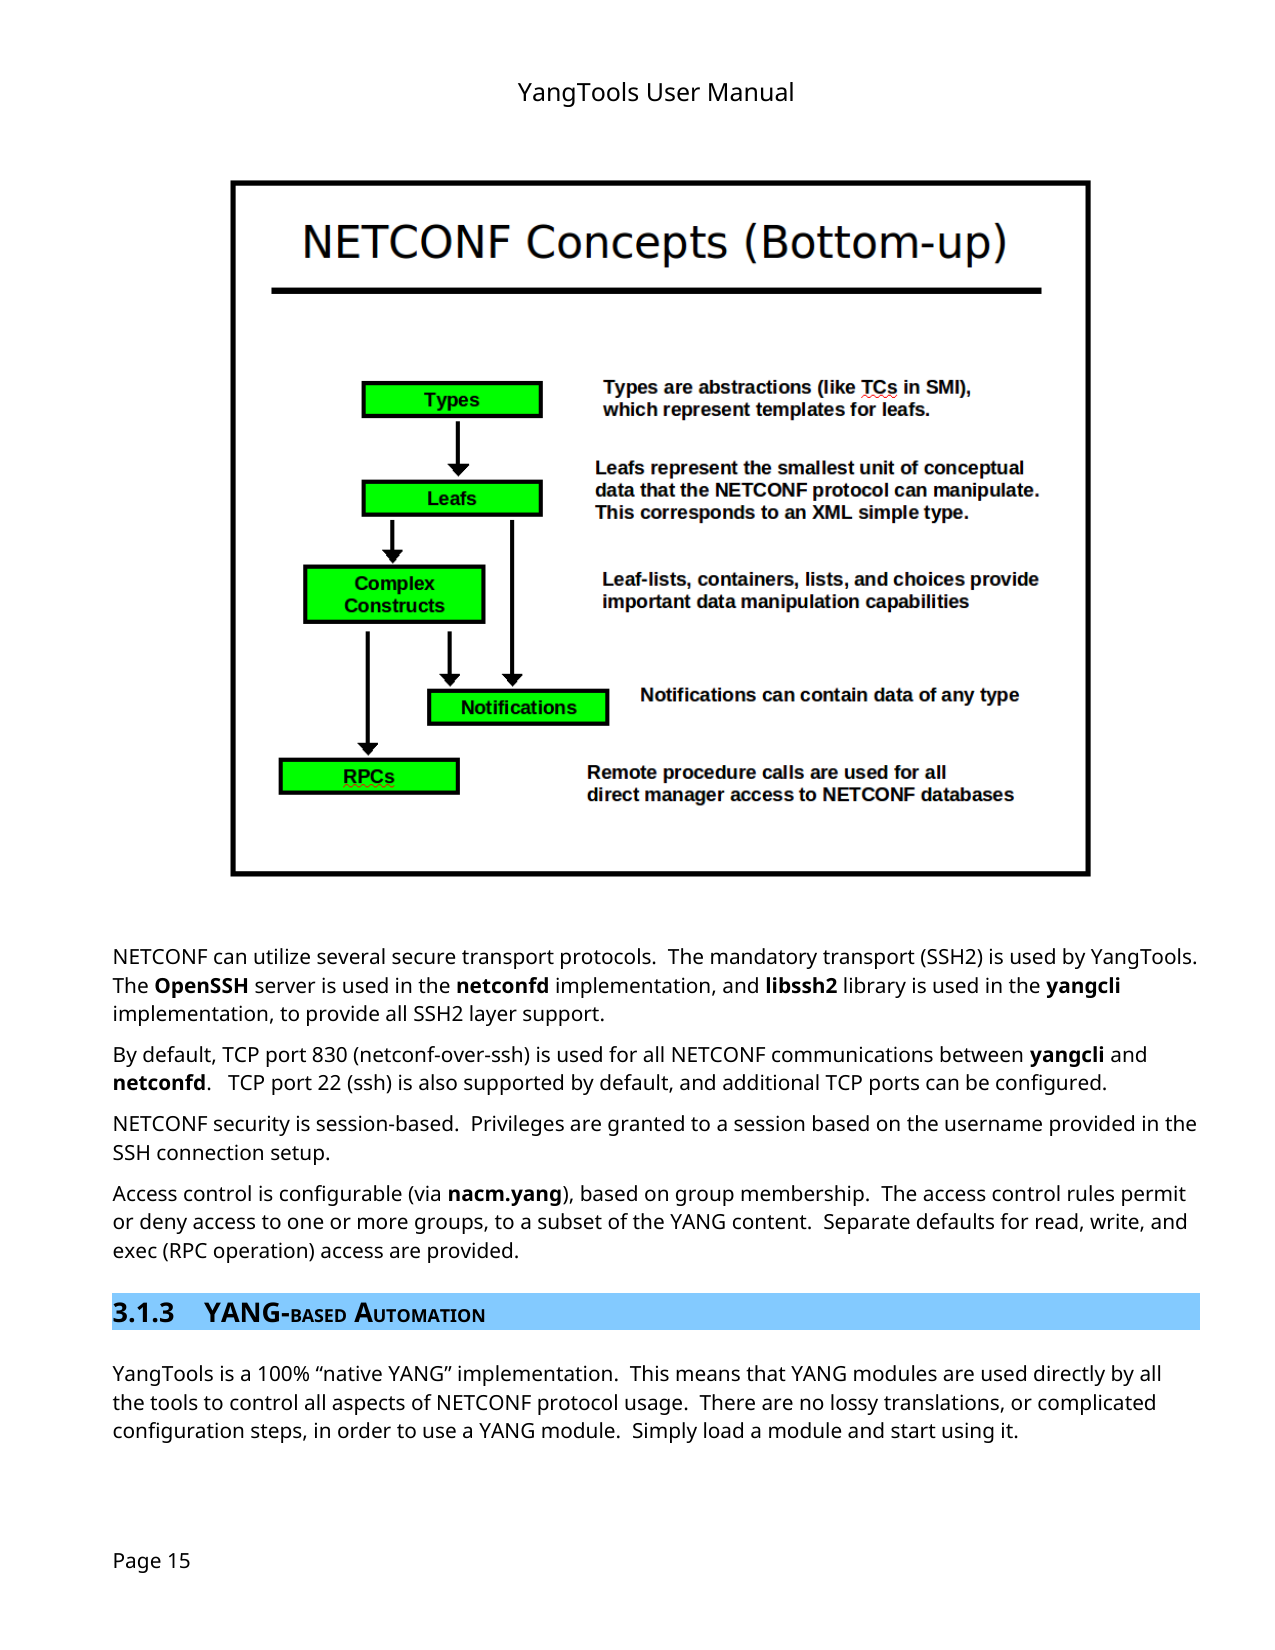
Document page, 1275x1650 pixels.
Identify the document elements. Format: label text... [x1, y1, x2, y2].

text YangTools is a 100% “native YANG” implementation. This means that YANG modules are used directly by all the tools to control all aspects of NETCONF protocol usage. There are no lossy translations, or complicated configuration steps, in order to use a YANG module. Simply load a module and start using it. [112, 1359, 1200, 1445]
text NETCONF security is session-based. Privileges are granted to a session based on the username provided in the SSH connection setup. [112, 1109, 1200, 1166]
subtitle YANG-based Automation [112, 1293, 1200, 1330]
picture [165, 138, 1148, 902]
text By default, TCP port 830 (netconf-over-ssh) is used for all NETCONF communications between yangcli and netconfd. TCP port 22 (ssh) is also supported by default, and additional TCP ports can be configured. [112, 1040, 1200, 1097]
text NETCONF can utilize several secure transport protocols. The mandatory transport (SSH2) is used by YangTools. The OpenSSH server is used in the netconfd implementation, and libssh2 library is used in the yangcli implementation, to provide all SSH2 layer support. [112, 942, 1200, 1028]
text Access control is configurable (via nacm.yang), based on group membership. The access control rules permit or deny access to one or more groups, to a subset of the YANG content. Separate defaults for read, write, and exec (RPC operation) access are provided. [112, 1179, 1200, 1264]
